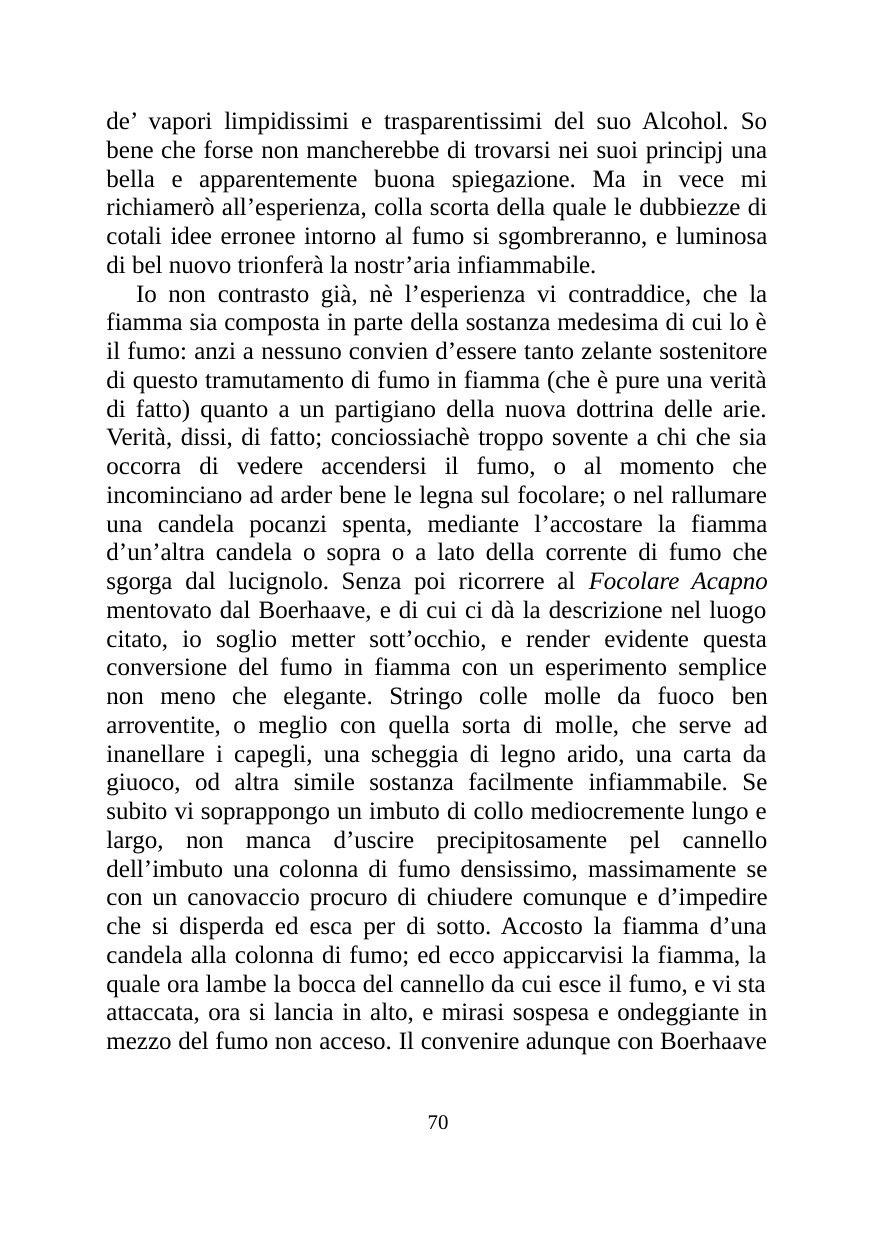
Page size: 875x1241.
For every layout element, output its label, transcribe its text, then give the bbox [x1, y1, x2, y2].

text de’ vapori limpidissimi e trasparentissimi del suo Alcohol. So bene che forse non mancherebbe di trovarsi nei suoi principj una bella e apparentemente buona spiegazione. Ma in vece mi richiamerò all’esperienza, colla scorta della quale le dubbiezze di cotali idee erronee intorno al fumo si sgombreranno, e luminosa di bel nuovo trionferà la nostr’aria infiammabile. [106, 106, 768, 279]
text Io non contrasto già, nè l’esperienza vi contraddice, che la fiamma sia composta in parte della sostanza medesima di cui lo è il fumo: anzi a nessuno convien d’essere tanto zelante sostenitore di questo tramutamento di fumo in fiamma (che è pure una verità di fatto) quanto a un partigiano della nuova dottrina delle arie. Verità, dissi, di fatto; conciossiachè troppo sovente a chi che sia occorra di vedere accendersi il fumo, o al momento che incominciano ad arder bene le legna sul focolare; o nel rallumare una candela pocanzi spenta, mediante l’accostare la fiamma d’un’altra candela o sopra o a lato della corrente di fumo che sgorga dal lucignolo. Senza poi ricorrere al Focolare Acapno mentovato dal Boerhaave, e di cui ci dà la descrizione nel luogo citato, io soglio metter sott’occhio, e render evidente questa conversione del fumo in fiamma con un esperimento semplice non meno che elegante. Stringo colle molle da fuoco ben arroventite, o meglio con quella sorta di molle, che serve ad inanellare i capegli, una scheggia di legno arido, una carta da giuoco, od altra simile sostanza facilmente infiammabile. Se subito vi soprappongo un imbuto di collo mediocremente lungo e largo, non manca d’uscire precipitosamente pel cannello dell’imbuto una colonna di fumo densissimo, massimamente se con un canovaccio procuro di chiudere comunque e d’impedire che si disperda ed esca per di sotto. Accosto la fiamma d’una candela alla colonna di fumo; ed ecco appiccarvisi la fiamma, la quale ora lambe la bocca del cannello da cui esce il fumo, e vi sta attaccata, ora si lancia in alto, e mirasi sospesa e ondeggiante in mezzo del fumo non acceso. Il convenire adunque con Boerhaave [106, 279, 768, 1055]
